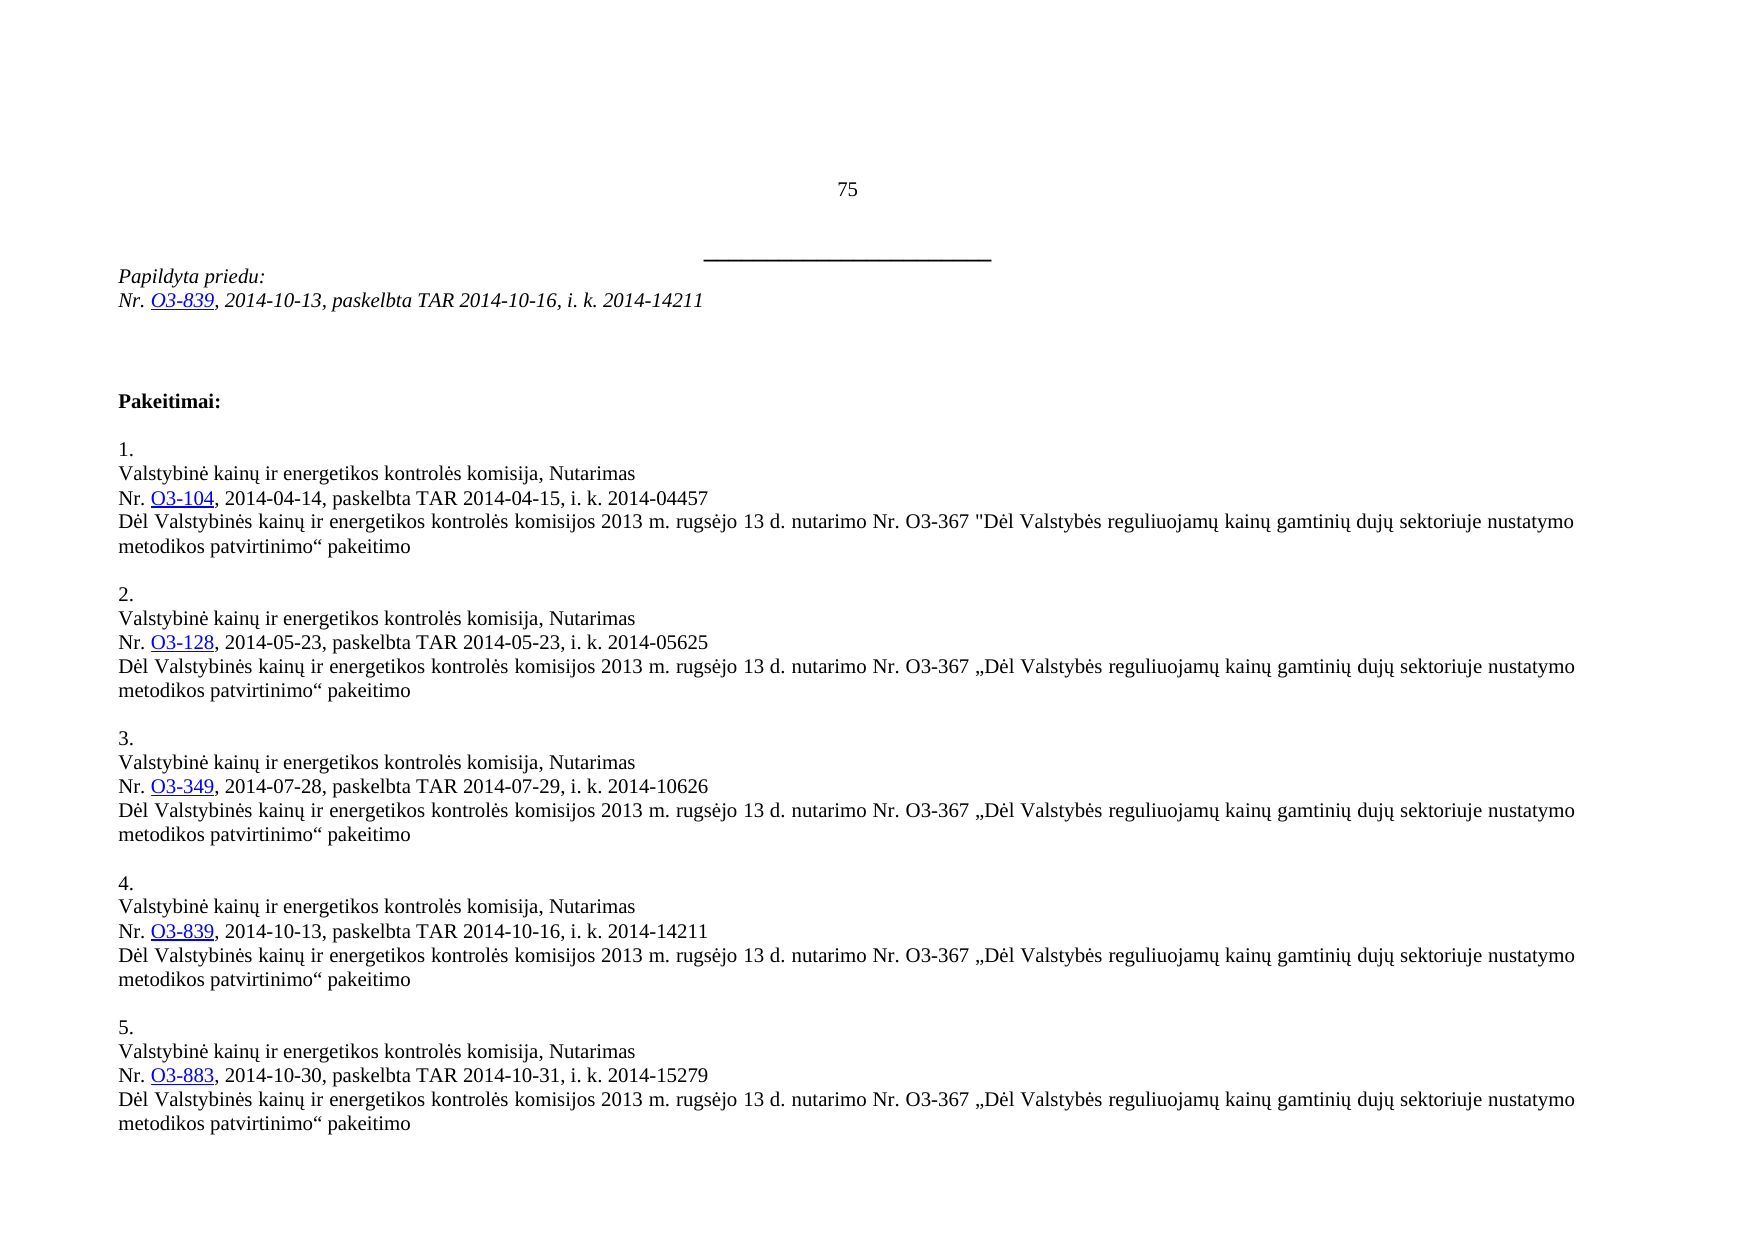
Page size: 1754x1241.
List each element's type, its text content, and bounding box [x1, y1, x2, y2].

text Nr. O3-128, 2014-05-23, paskelbta TAR 2014-05-23, i. k. 2014-05625 [118, 630, 1577, 654]
text Valstybinė kainų ir energetikos kontrolės komisija, Nutarimas [118, 1039, 1577, 1063]
text Valstybinė kainų ir energetikos kontrolės komisija, Nutarimas [118, 461, 1577, 485]
text Nr. O3-883, 2014-10-30, paskelbta TAR 2014-10-31, i. k. 2014-15279 [118, 1063, 1577, 1087]
text Nr. O3-104, 2014-04-14, paskelbta TAR 2014-04-15, i. k. 2014-04457 [118, 485, 1577, 509]
text Valstybinė kainų ir energetikos kontrolės komisija, Nutarimas [118, 894, 1577, 918]
text Pakeitimai: [118, 389, 1577, 413]
text Dėl Valstybinės kainų ir energetikos kontrolės komisijos 2013 m. rugsėjo 13 d. nutarimo Nr. O3-367 "Dėl Valstybės reguliuojamų kainų gamtinių dujų sektoriuje nustatymo metodikos patvirtinimo“ pakeitimo [118, 509, 1577, 558]
text Dėl Valstybinės kainų ir energetikos kontrolės komisijos 2013 m. rugsėjo 13 d. nutarimo Nr. O3-367 „Dėl Valstybės reguliuojamų kainų gamtinių dujų sektoriuje nustatymo metodikos patvirtinimo“ pakeitimo [118, 943, 1577, 991]
text Dėl Valstybinės kainų ir energetikos kontrolės komisijos 2013 m. rugsėjo 13 d. nutarimo Nr. O3-367 „Dėl Valstybės reguliuojamų kainų gamtinių dujų sektoriuje nustatymo metodikos patvirtinimo“ pakeitimo [118, 654, 1577, 702]
text 3. [118, 726, 1577, 750]
text Valstybinė kainų ir energetikos kontrolės komisija, Nutarimas [118, 606, 1577, 630]
text Nr. O3-349, 2014-07-28, paskelbta TAR 2014-07-29, i. k. 2014-10626 [118, 774, 1577, 798]
text 5. [118, 1015, 1577, 1039]
text 4. [118, 870, 1577, 894]
text Dėl Valstybinės kainų ir energetikos kontrolės komisijos 2013 m. rugsėjo 13 d. nutarimo Nr. O3-367 „Dėl Valstybės reguliuojamų kainų gamtinių dujų sektoriuje nustatymo metodikos patvirtinimo“ pakeitimo [118, 1087, 1577, 1135]
text _______________________ [118, 235, 1577, 264]
text Papildyta priedu: [118, 264, 1577, 288]
text 1. [118, 437, 1577, 461]
text Valstybinė kainų ir energetikos kontrolės komisija, Nutarimas [118, 750, 1577, 774]
text Nr. O3-839, 2014-10-13, paskelbta TAR 2014-10-16, i. k. 2014-14211 [118, 918, 1577, 943]
text Dėl Valstybinės kainų ir energetikos kontrolės komisijos 2013 m. rugsėjo 13 d. nutarimo Nr. O3-367 „Dėl Valstybės reguliuojamų kainų gamtinių dujų sektoriuje nustatymo metodikos patvirtinimo“ pakeitimo [118, 798, 1577, 846]
text Nr. O3-839, 2014-10-13, paskelbta TAR 2014-10-16, i. k. 2014-14211 [118, 288, 1577, 312]
text 2. [118, 582, 1577, 606]
